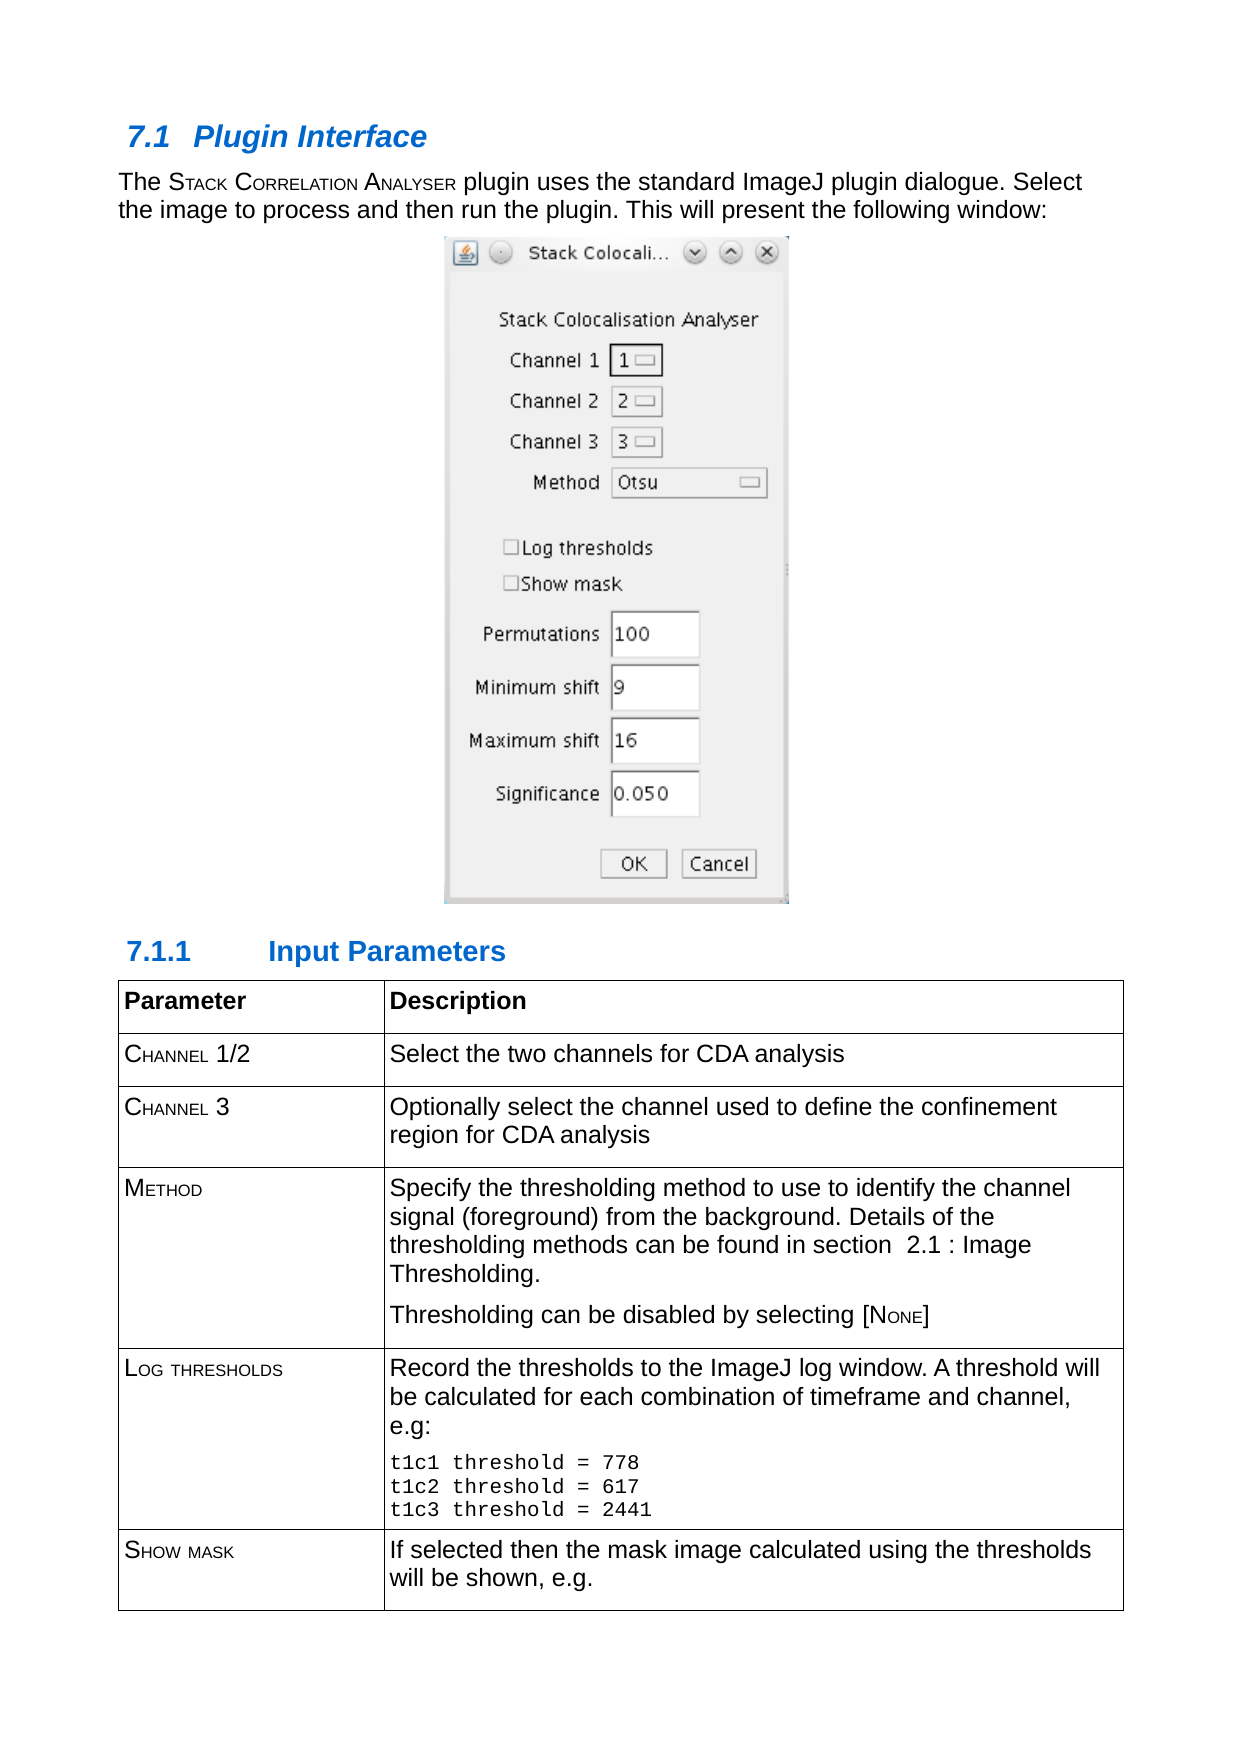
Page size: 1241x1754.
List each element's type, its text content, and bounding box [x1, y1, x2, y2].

table_cell Log thresholds [119, 1349, 384, 1529]
table_cell Channel 1/2 [119, 1034, 384, 1086]
subtitle Plugin Interface [118, 118, 1122, 154]
table_cell Specify the thresholding method to use to identify the channel signal (foreground) from the background. Details of the thresholding methods can be found in section 2.1: Image Thresholding. Thresholding can be disabled by selecting [None] [385, 1168, 1123, 1347]
table_cell Record the thresholds to the ImageJ log window. A threshold will be calculated for each combination of timeframe and channel, e.g: t1c1 threshold = 778 t1c2 threshold = 617 t1c3 threshold = 2441 [385, 1349, 1123, 1529]
text The Stack Correlation Analyser plugin uses the standard ImageJ plugin dialogue. Select the image to process and then run the plugin. This will present the following window: [118, 167, 1122, 224]
table_cell Method [119, 1168, 384, 1347]
table_header Description [385, 981, 1123, 1033]
table_cell Channel 3 [119, 1087, 384, 1167]
table_cell If selected then the mask image calculated using the thresholds will be shown, e.g. [385, 1530, 1123, 1610]
table_cell Optionally select the channel used to define the confinement region for CDA analysis [385, 1087, 1123, 1167]
subtitle Input Parameters [118, 934, 1122, 967]
table_cell Select the two channels for CDA analysis [385, 1034, 1123, 1086]
picture [444, 236, 790, 904]
table_cell Show mask [119, 1530, 384, 1610]
table_header Parameter [119, 981, 384, 1033]
